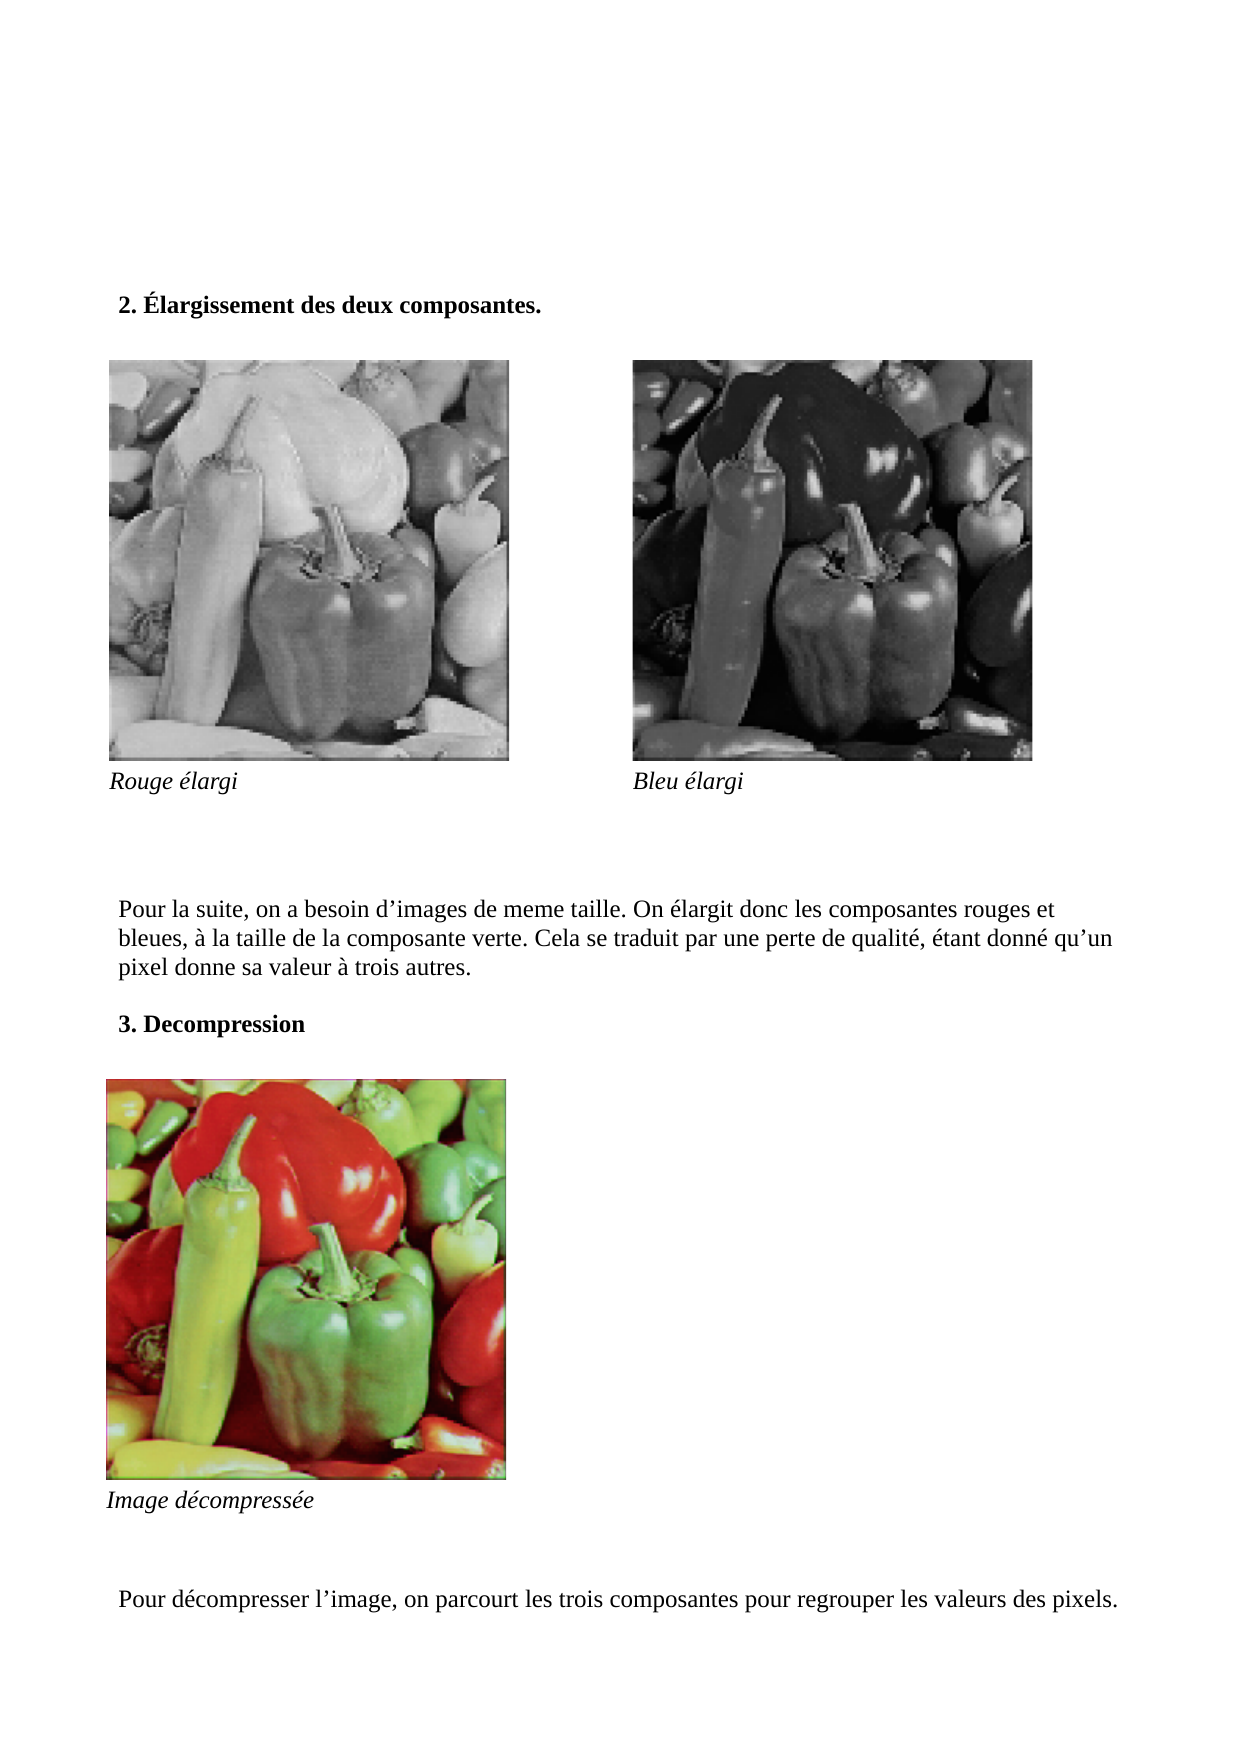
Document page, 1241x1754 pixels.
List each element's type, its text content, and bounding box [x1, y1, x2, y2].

text Bleu élargi [633, 761, 1033, 795]
picture [109, 360, 510, 761]
text Image décompressée [106, 1480, 506, 1513]
text 3. Decompression [118, 1009, 1122, 1038]
text Rouge élargi [109, 761, 509, 795]
picture [632, 360, 1033, 761]
text Pour décompresser l’image, on parcourt les trois composantes pour regrouper les valeurs des pixels. [118, 1584, 1122, 1613]
picture [106, 1079, 507, 1480]
text 2. Élargissement des deux composantes. [118, 291, 1122, 319]
text Pour la suite, on a besoin d’images de meme taille. On élargit donc les composantes rouges et bleues, à la taille de la composante verte. Cela se traduit par une perte de qualité, étant donné qu’un pixel donne sa valeur à trois autres. [118, 894, 1122, 981]
